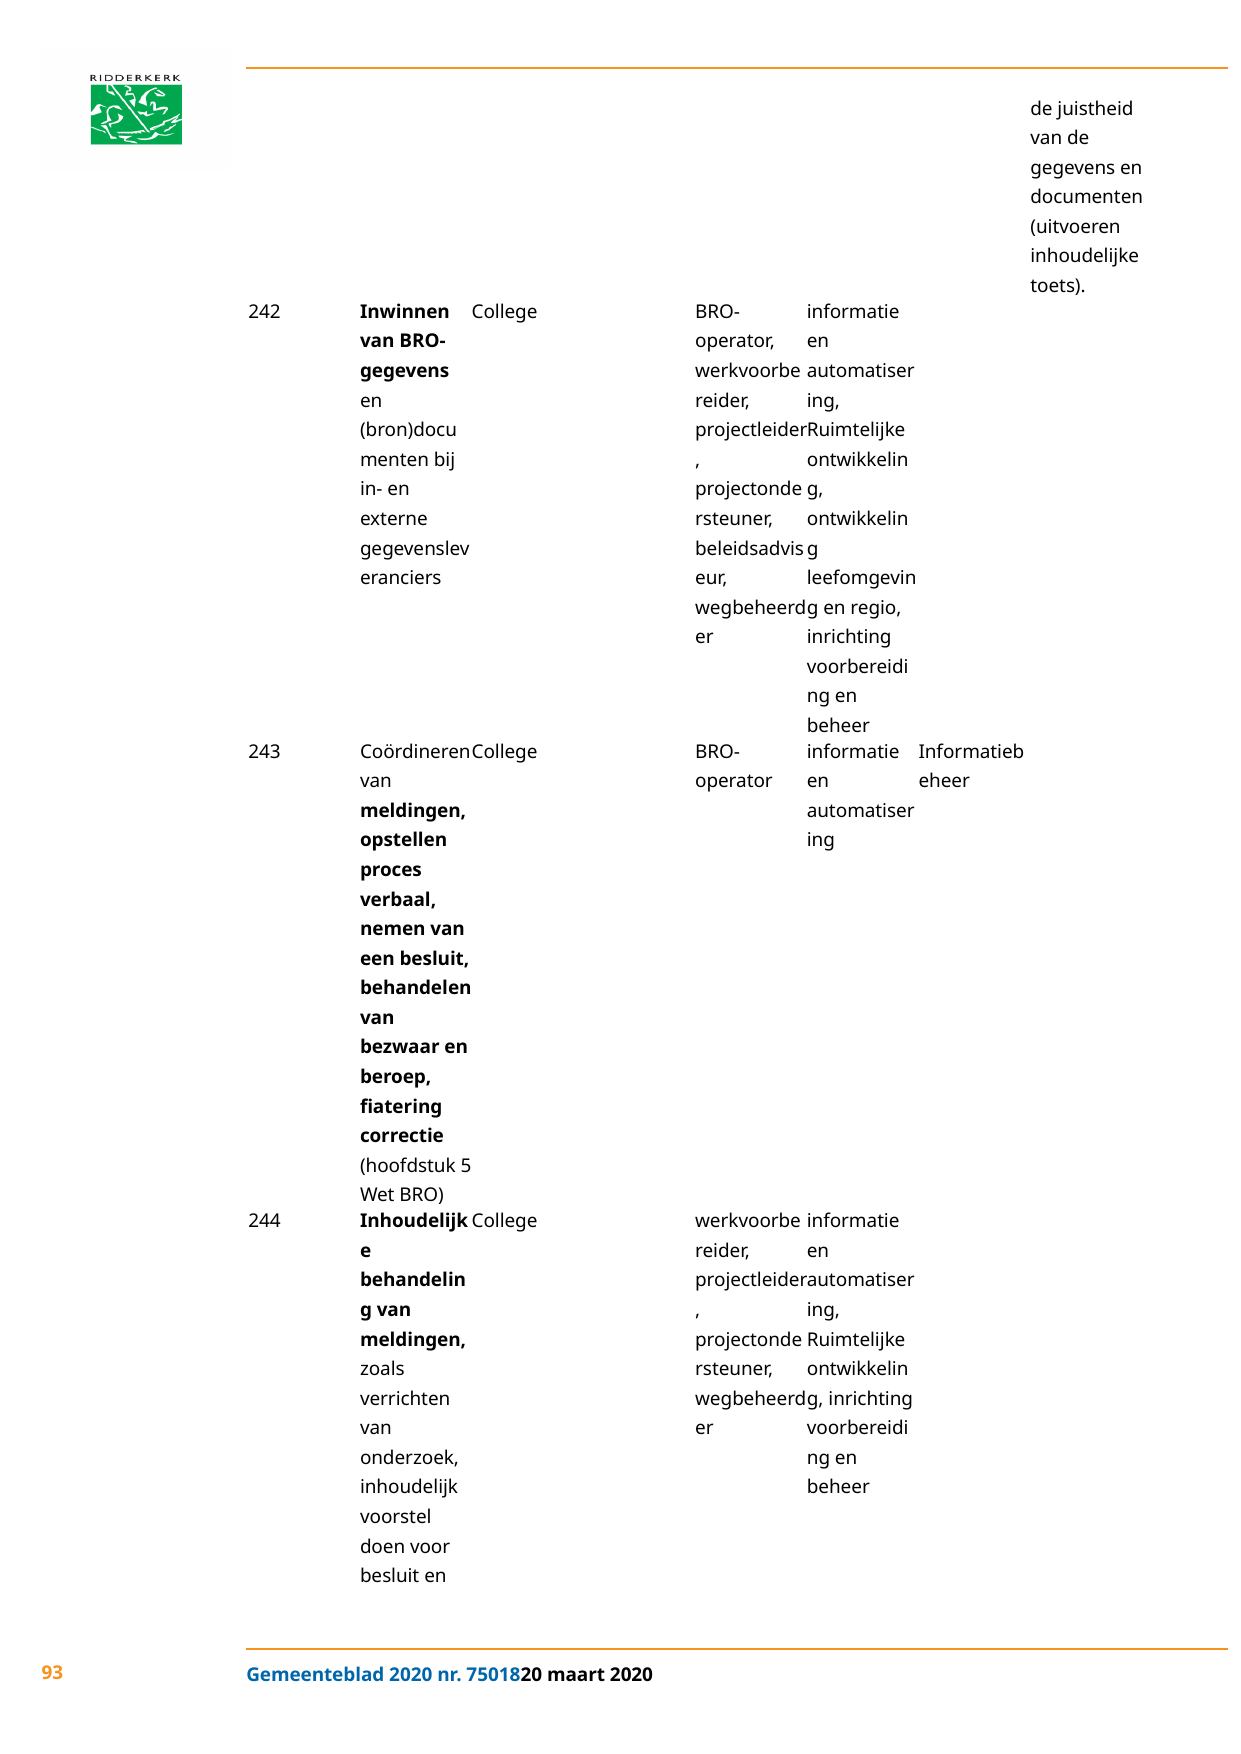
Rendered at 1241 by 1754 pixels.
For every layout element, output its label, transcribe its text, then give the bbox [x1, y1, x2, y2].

table_cell [360, 95, 471, 298]
table_cell [583, 738, 695, 1207]
table_cell BRO-operator, werkvoorbereider, projectleider, projectondersteuner, beleidsadviseur, wegbeheerder [695, 298, 807, 738]
table_cell [583, 95, 695, 298]
table_cell informatie en automatisering, Ruimtelijke ontwikkeling, inrichting voorbereiding en beheer [807, 1208, 918, 1588]
table_cell [248, 95, 360, 298]
table_cell [918, 298, 1030, 738]
table_cell College [471, 298, 583, 738]
table_cell Coördineren van meldingen, opstellen proces verbaal, nemen van een besluit, behandelen van bezwaar en beroep, fiatering correctie (hoofdstuk 5 Wet BRO) [360, 738, 471, 1207]
table_cell [918, 1208, 1030, 1588]
table_cell [918, 95, 1030, 298]
table_cell werkvoorbereider, projectleider, projectondersteuner, wegbeheerder [695, 1208, 807, 1588]
table_cell College [471, 1208, 583, 1588]
table_cell [583, 1208, 695, 1588]
table_cell 243 [248, 738, 360, 1207]
table_cell [583, 298, 695, 738]
picture [41, 47, 231, 172]
table_cell Informatiebeheer [918, 738, 1030, 1207]
table_cell [1030, 298, 1152, 738]
table_cell informatie en automatisering [807, 738, 918, 1207]
table_cell Inwinnen van BRO-gegevens en (bron)documenten bij in- en externe gegevensleveranciers [360, 298, 471, 738]
table_cell [695, 95, 807, 298]
table_cell 242 [248, 298, 360, 738]
table_cell College [471, 738, 583, 1207]
table_cell Inhoudelijke behandeling van meldingen, zoals verrichten van onderzoek, inhoudelijk voorstel doen voor besluit en [360, 1208, 471, 1588]
table_cell de juistheid van de gegevens en documenten (uitvoeren inhoudelijke toets). [1030, 95, 1152, 298]
table_cell 244 [248, 1208, 360, 1588]
table_cell [1030, 738, 1152, 1207]
table_cell [807, 95, 918, 298]
table_cell [1030, 1208, 1152, 1588]
table_cell BRO-operator [695, 738, 807, 1207]
table_cell informatie en automatisering, Ruimtelijke ontwikkeling, ontwikkeling leefomgeving en regio, inrichting voorbereiding en beheer [807, 298, 918, 738]
table_cell [471, 95, 583, 298]
